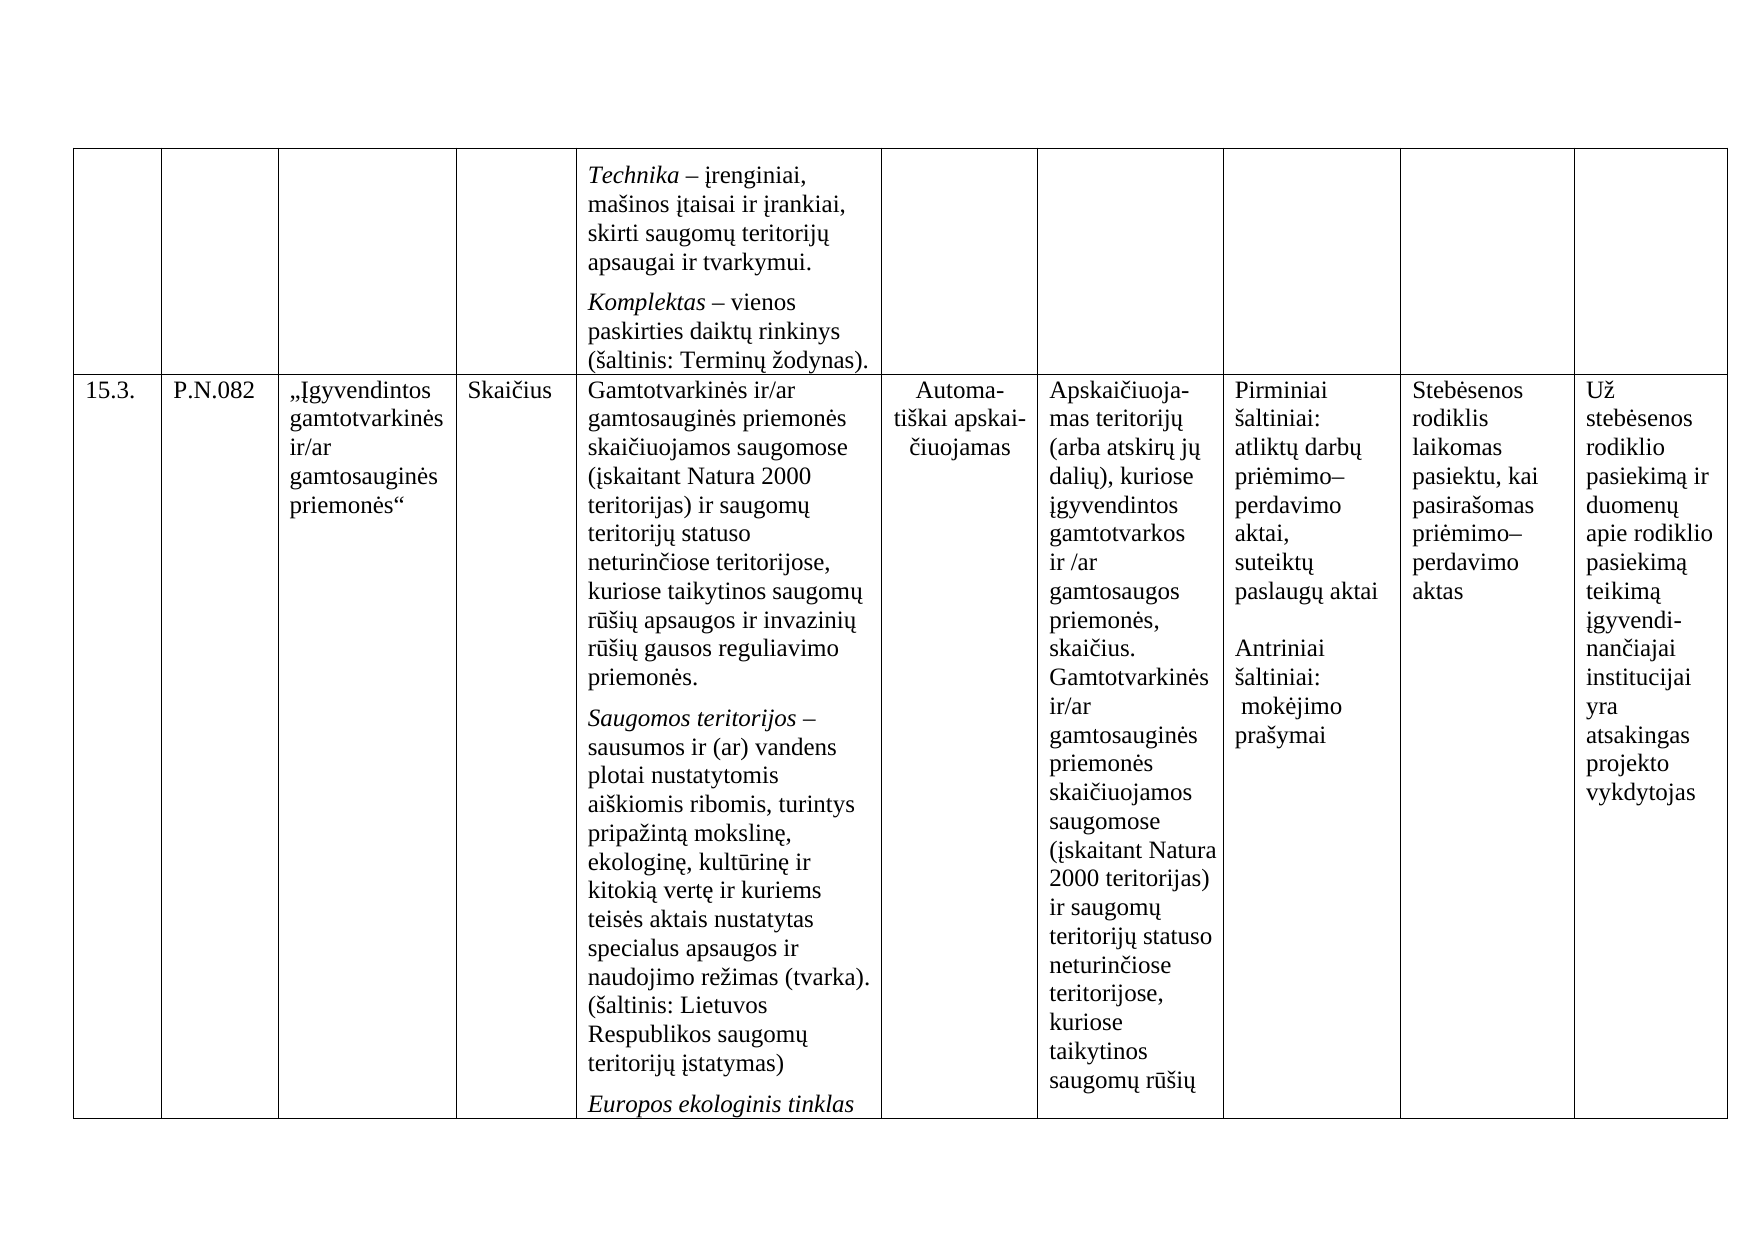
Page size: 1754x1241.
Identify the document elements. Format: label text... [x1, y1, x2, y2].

table_cell Gamtotvarkinės ir/ar gamtosauginės priemonės skaičiuojamos saugomose (įskaitant Natura 2000 teritorijas) ir saugomų teritorijų statuso neturinčiose teritorijose, kuriose taikytinos saugomų rūšių apsaugos ir invazinių rūšių gausos reguliavimo priemonės. Saugomos teritorijos – sausumos ir (ar) vandens plotai nustatytomis aiškiomis ribomis, turintys pripažintą mokslinę, ekologinę, kultūrinę ir kitokią vertę ir kuriems teisės aktais nustatytas specialus apsaugos ir naudojimo režimas (tvarka). (šaltinis: Lietuvos Respublikos saugomų teritorijų įstatymas) Europos ekologinis tinklas [577, 375, 881, 1117]
table_cell [279, 149, 456, 374]
table_cell Stebėsenos rodiklis laikomas pasiektu, kai pasirašomas priėmimo–perdavimo aktas [1401, 375, 1574, 1117]
table_cell Pirminiai šaltiniai: atliktų darbų priėmimo–perdavimo aktai, suteiktų paslaugų aktai Antriniai šaltiniai: mokėjimo prašymai [1224, 375, 1400, 1117]
table_cell [1038, 149, 1223, 374]
table_cell [1224, 149, 1400, 374]
table_cell [882, 149, 1037, 374]
table_cell [74, 149, 161, 374]
table_cell Technika – įrenginiai, mašinos įtaisai ir įrankiai, skirti saugomų teritorijų apsaugai ir tvarkymui. Komplektas – vienos paskirties daiktų rinkinys (šaltinis: Terminų žodynas). [577, 149, 881, 374]
table_cell [457, 149, 576, 374]
table_cell „Įgyvendintos gamtotvarkinės ir/ar gamtosauginės priemonės“ [279, 375, 456, 1117]
table_cell 15.3. [74, 375, 161, 1117]
table_cell Automa-tiškai apskai-čiuojamas [882, 375, 1037, 1117]
table_cell [1401, 149, 1574, 374]
table_cell P.N.082 [162, 375, 278, 1117]
table_cell Apskaičiuoja-mas teritorijų (arba atskirų jų dalių), kuriose įgyvendintos gamtotvarkos ir /ar gamtosaugos priemonės, skaičius. Gamtotvarkinės ir/ar gamtosauginės priemonės skaičiuojamos saugomose (įskaitant Natura 2000 teritorijas) ir saugomų teritorijų statuso neturinčiose teritorijose, kuriose taikytinos saugomų rūšių [1038, 375, 1223, 1117]
table_cell [162, 149, 278, 374]
table_cell Skaičius [457, 375, 576, 1117]
table_cell [1575, 149, 1727, 374]
table_cell Už stebėsenos rodiklio pasiekimą ir duomenų apie rodiklio pasiekimą teikimą įgyvendi-nančiajai institucijai yra atsakingas projekto vykdytojas [1575, 375, 1727, 1117]
